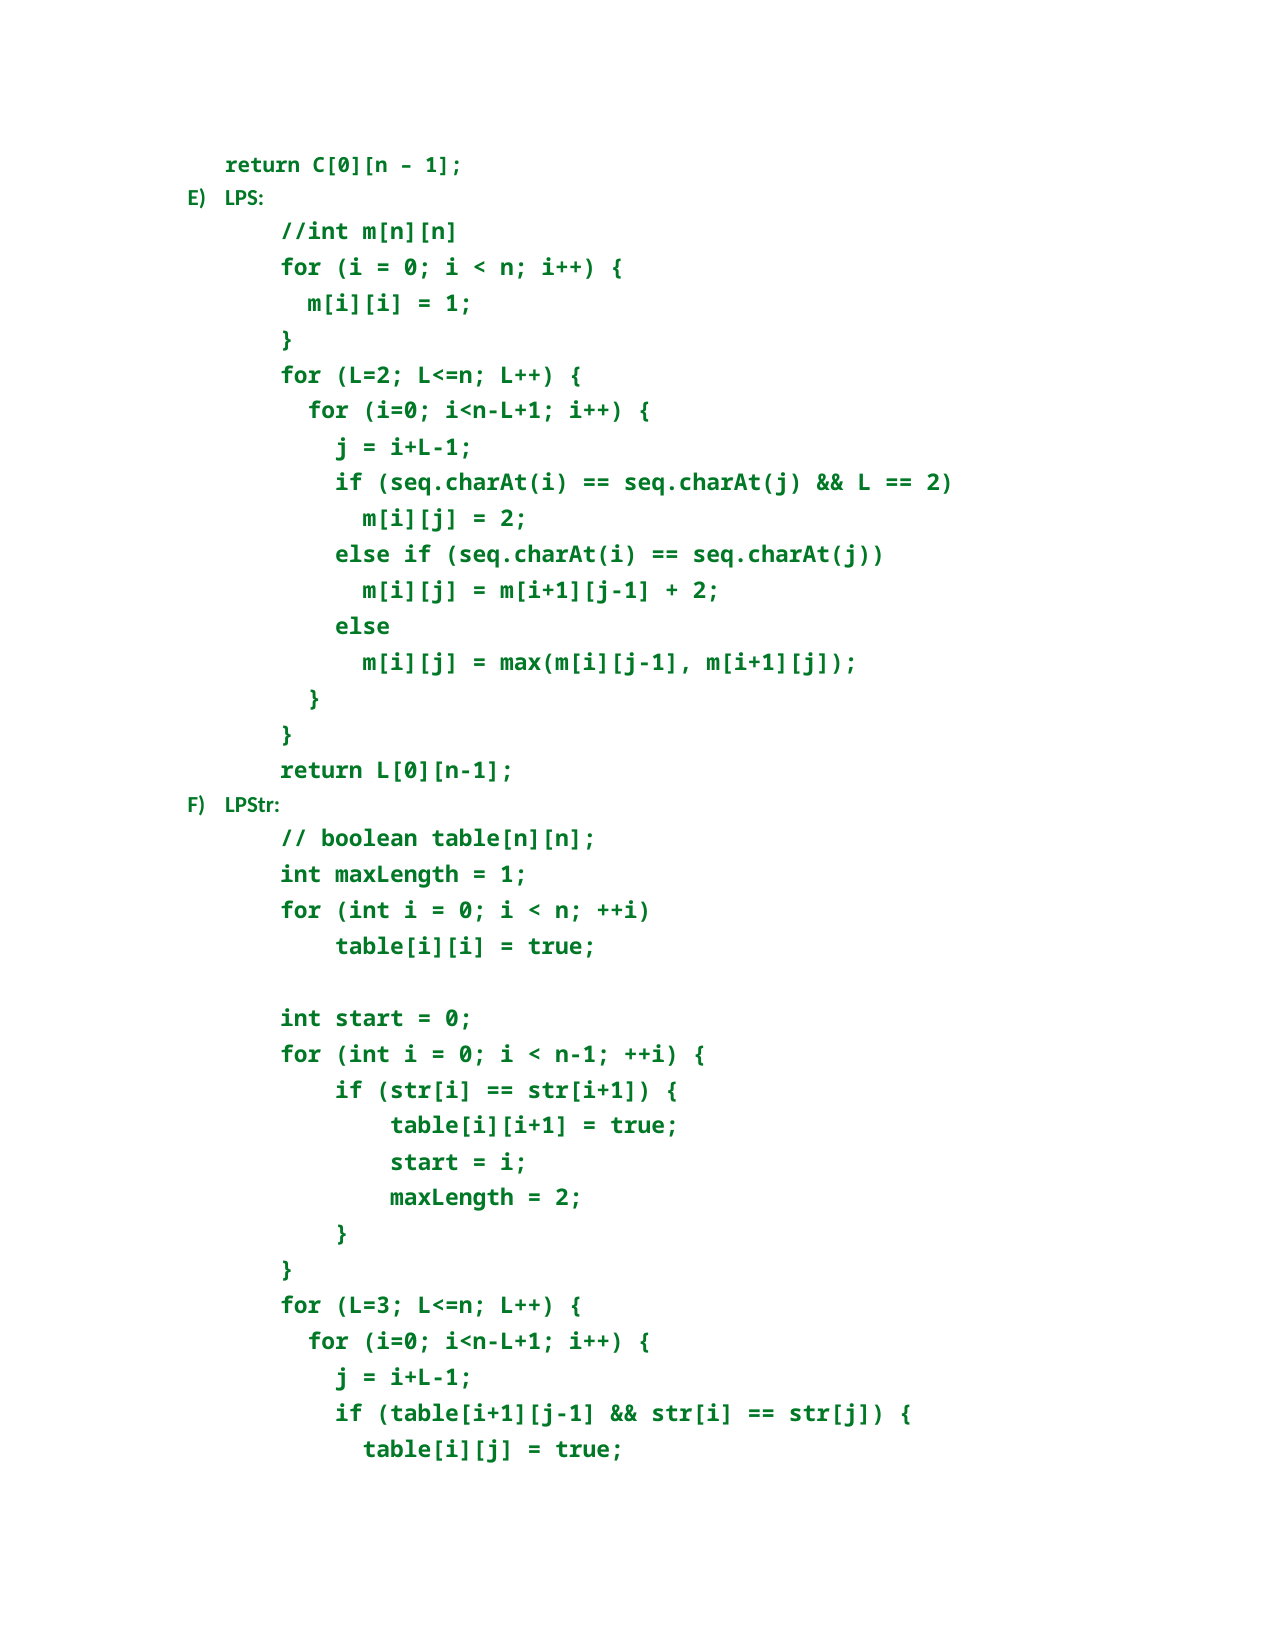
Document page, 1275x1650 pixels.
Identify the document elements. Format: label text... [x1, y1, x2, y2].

list } [187, 323, 1125, 354]
list //int m[n][n] [187, 215, 1125, 246]
list maxLength = 2; [187, 1181, 1125, 1213]
list return C[0][n – 1]; [187, 150, 1125, 178]
list return L[0][n-1]; [187, 754, 1125, 785]
list j = i+L-1; [187, 430, 1125, 462]
list table[i][i] = true; [187, 930, 1125, 961]
list for (L=2; L<=n; L++) { [187, 358, 1125, 390]
list } [187, 1217, 1125, 1248]
list LPStr: [187, 790, 1125, 818]
list if (table[i+1][j-1] && str[i] == str[j]) { [187, 1397, 1125, 1428]
list m[i][j] = 2; [187, 502, 1125, 533]
list if (seq.charAt(i) == seq.charAt(j) && L == 2) [187, 466, 1125, 498]
list m[i][i] = 1; [187, 287, 1125, 318]
list else [187, 610, 1125, 641]
list table[i][i+1] = true; [187, 1109, 1125, 1141]
list else if (seq.charAt(i) == seq.charAt(j)) [187, 538, 1125, 569]
list m[i][j] = max(m[i][j-1], m[i+1][j]); [187, 646, 1125, 677]
list } [187, 718, 1125, 749]
list LPS: [187, 183, 1125, 211]
list int maxLength = 1; [187, 858, 1125, 889]
list for (int i = 0; i < n-1; ++i) { [187, 1038, 1125, 1069]
list j = i+L-1; [187, 1361, 1125, 1392]
list for (i=0; i<n-L+1; i++) { [187, 394, 1125, 426]
list int start = 0; [187, 1002, 1125, 1033]
list } [187, 1253, 1125, 1284]
list table[i][j] = true; [187, 1433, 1125, 1464]
list for (i=0; i<n-L+1; i++) { [187, 1325, 1125, 1356]
list for (i = 0; i < n; i++) { [187, 251, 1125, 282]
list } [187, 682, 1125, 713]
list start = i; [187, 1145, 1125, 1177]
list // boolean table[n][n]; [187, 822, 1125, 853]
list for (int i = 0; i < n; ++i) [187, 894, 1125, 925]
list for (L=3; L<=n; L++) { [187, 1289, 1125, 1320]
list if (str[i] == str[i+1]) { [187, 1073, 1125, 1105]
list m[i][j] = m[i+1][j-1] + 2; [187, 574, 1125, 605]
